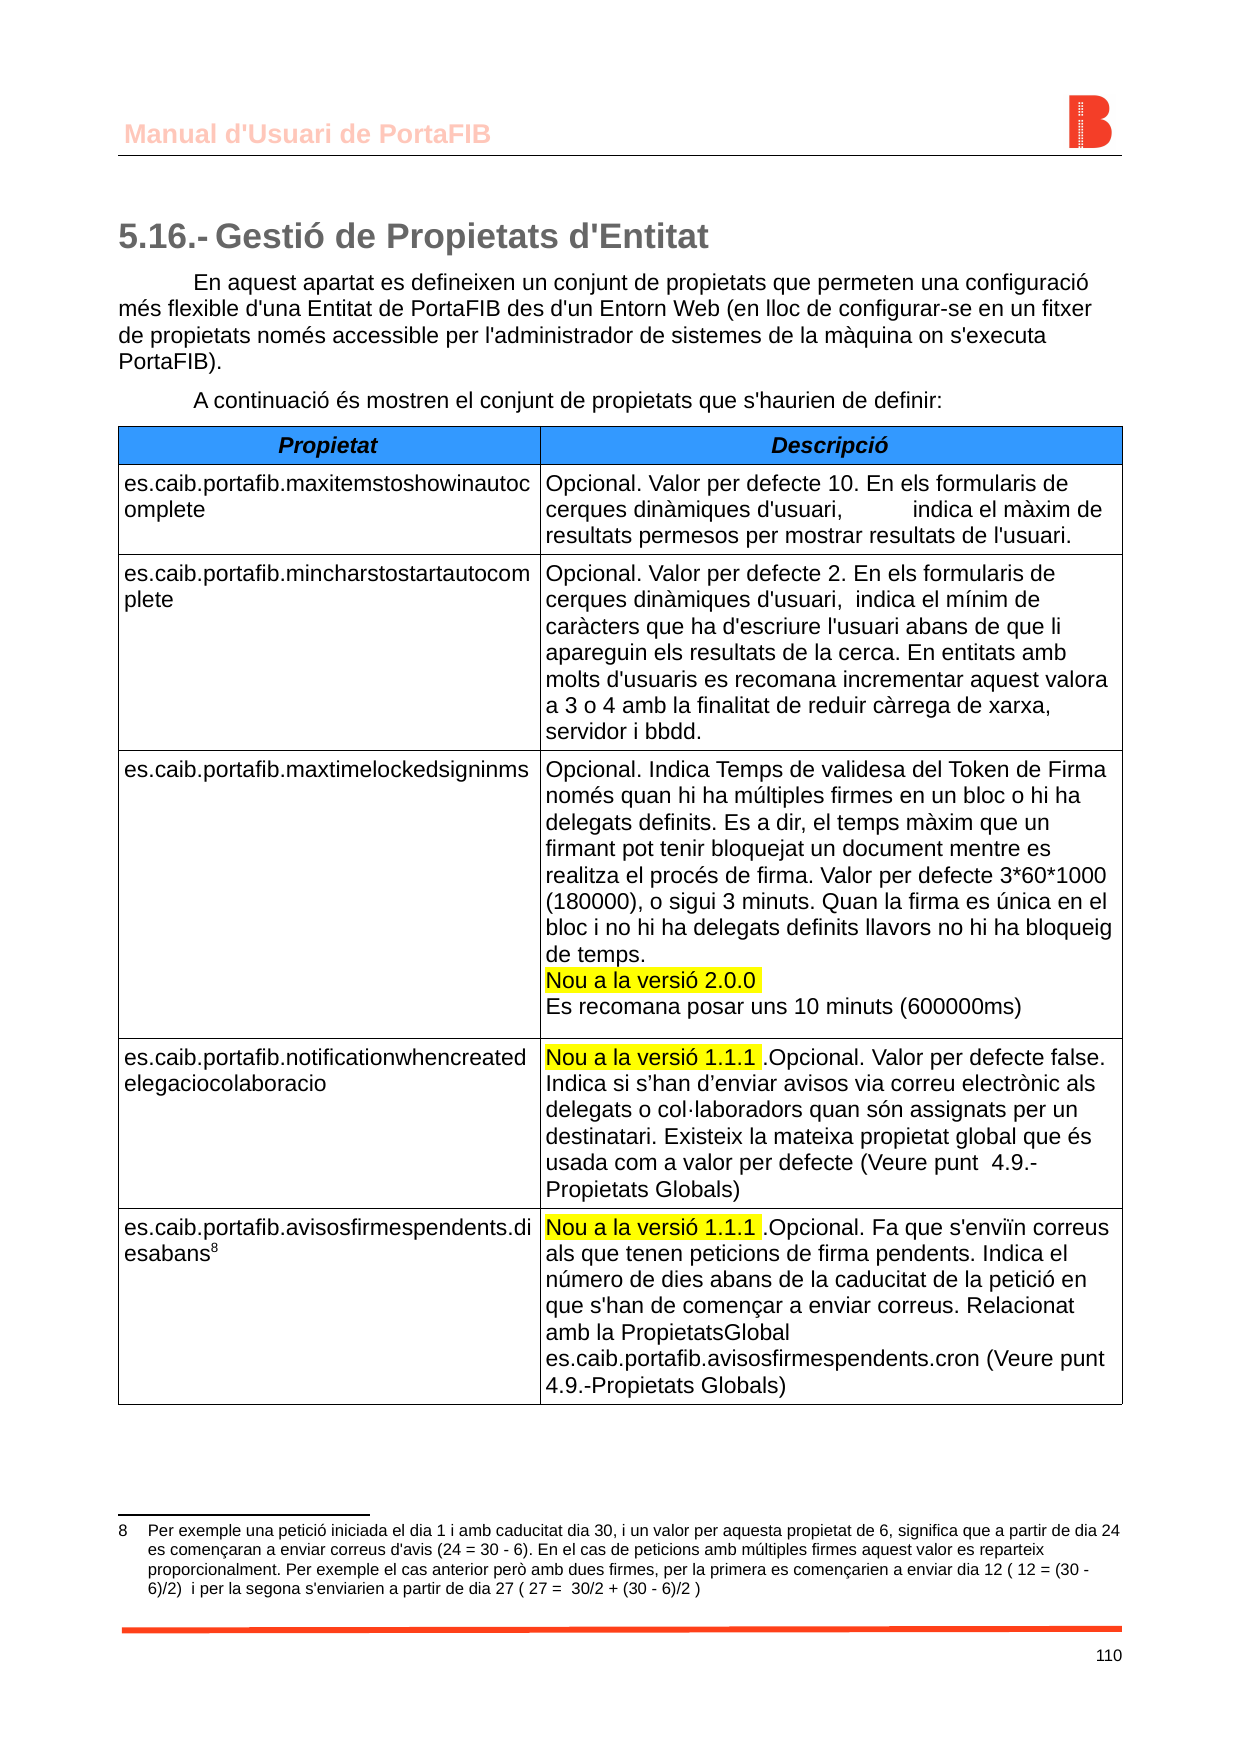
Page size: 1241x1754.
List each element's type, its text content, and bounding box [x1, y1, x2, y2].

table_cell es.caib.portafib.maxitemstoshowinautocomplete [119, 465, 540, 554]
table_cell Nou a la versió 1.1.1 .Opcional. Fa que s'enviïn correus als que tenen peticions de firma pendents. Indica el número de dies abans de la caducitat de la petició en que s'han de començar a enviar correus. Relacionat amb la PropietatsGlobal es.caib.portafib.avisosfirmespendents.cron (Veure punt 4.9.-Propietats Globals) [541, 1209, 1122, 1404]
table_cell es.caib.portafib.avisosfirmespendents.diesabans [119, 1209, 540, 1404]
table_header Propietat [119, 427, 540, 464]
picture [1063, 94, 1117, 150]
table_cell es.caib.portafib.maxtimelockedsigninms [119, 751, 540, 1038]
text En aquest apartat es defineixen un conjunt de propietats que permeten una configuració més flexible d'una Entitat de PortaFIB des d'un Entorn Web (en lloc de configurar-se en un fitxer de propietats només accessible per l'administrador de sistemes de la màquina on s'executa PortaFIB). [118, 269, 1122, 374]
text A continuació és mostren el conjunt de propietats que s'haurien de definir: [118, 387, 1122, 413]
table_cell Nou a la versió 1.1.1 .Opcional. Valor per defecte false. Indica si s’han d’enviar avisos via correu electrònic als delegats o col·laboradors quan són assignats per un destinatari. Existeix la mateixa propietat global que és usada com a valor per defecte (Veure punt 4.9.-Propietats Globals) [541, 1039, 1122, 1208]
table_cell Opcional. Valor per defecte 2. En els formularis de cerques dinàmiques d'usuari, indica el mínim de caràcters que ha d'escriure l'usuari abans de que li apareguin els resultats de la cerca. En entitats amb molts d'usuaris es recomana incrementar aquest valora a 3 o 4 amb la finalitat de reduir càrrega de xarxa, servidor i bbdd. [541, 555, 1122, 750]
subtitle Gestió de Propietats d'Entitat [118, 216, 1122, 256]
table_cell es.caib.portafib.notificationwhencreatedelegaciocolaboracio [119, 1039, 540, 1208]
table_cell Opcional. Indica Temps de validesa del Token de Firma només quan hi ha múltiples firmes en un bloc o hi ha delegats definits. Es a dir, el temps màxim que un firmant pot tenir bloquejat un document mentre es realitza el procés de firma. Valor per defecte 3*60*1000 (180000), o sigui 3 minuts. Quan la firma es única en el bloc i no hi ha delegats definits llavors no hi ha bloqueig de temps. Nou a la versió 2.0.0 Es recomana posar uns 10 minuts (600000ms) [541, 751, 1122, 1038]
table_cell es.caib.portafib.mincharstostartautocomplete [119, 555, 540, 750]
table_header Descripció [541, 427, 1122, 464]
table_cell Opcional. Valor per defecte 10. En els formularis de cerques dinàmiques d'usuari, indica el màxim de resultats permesos per mostrar resultats de l'usuari. [541, 465, 1122, 554]
